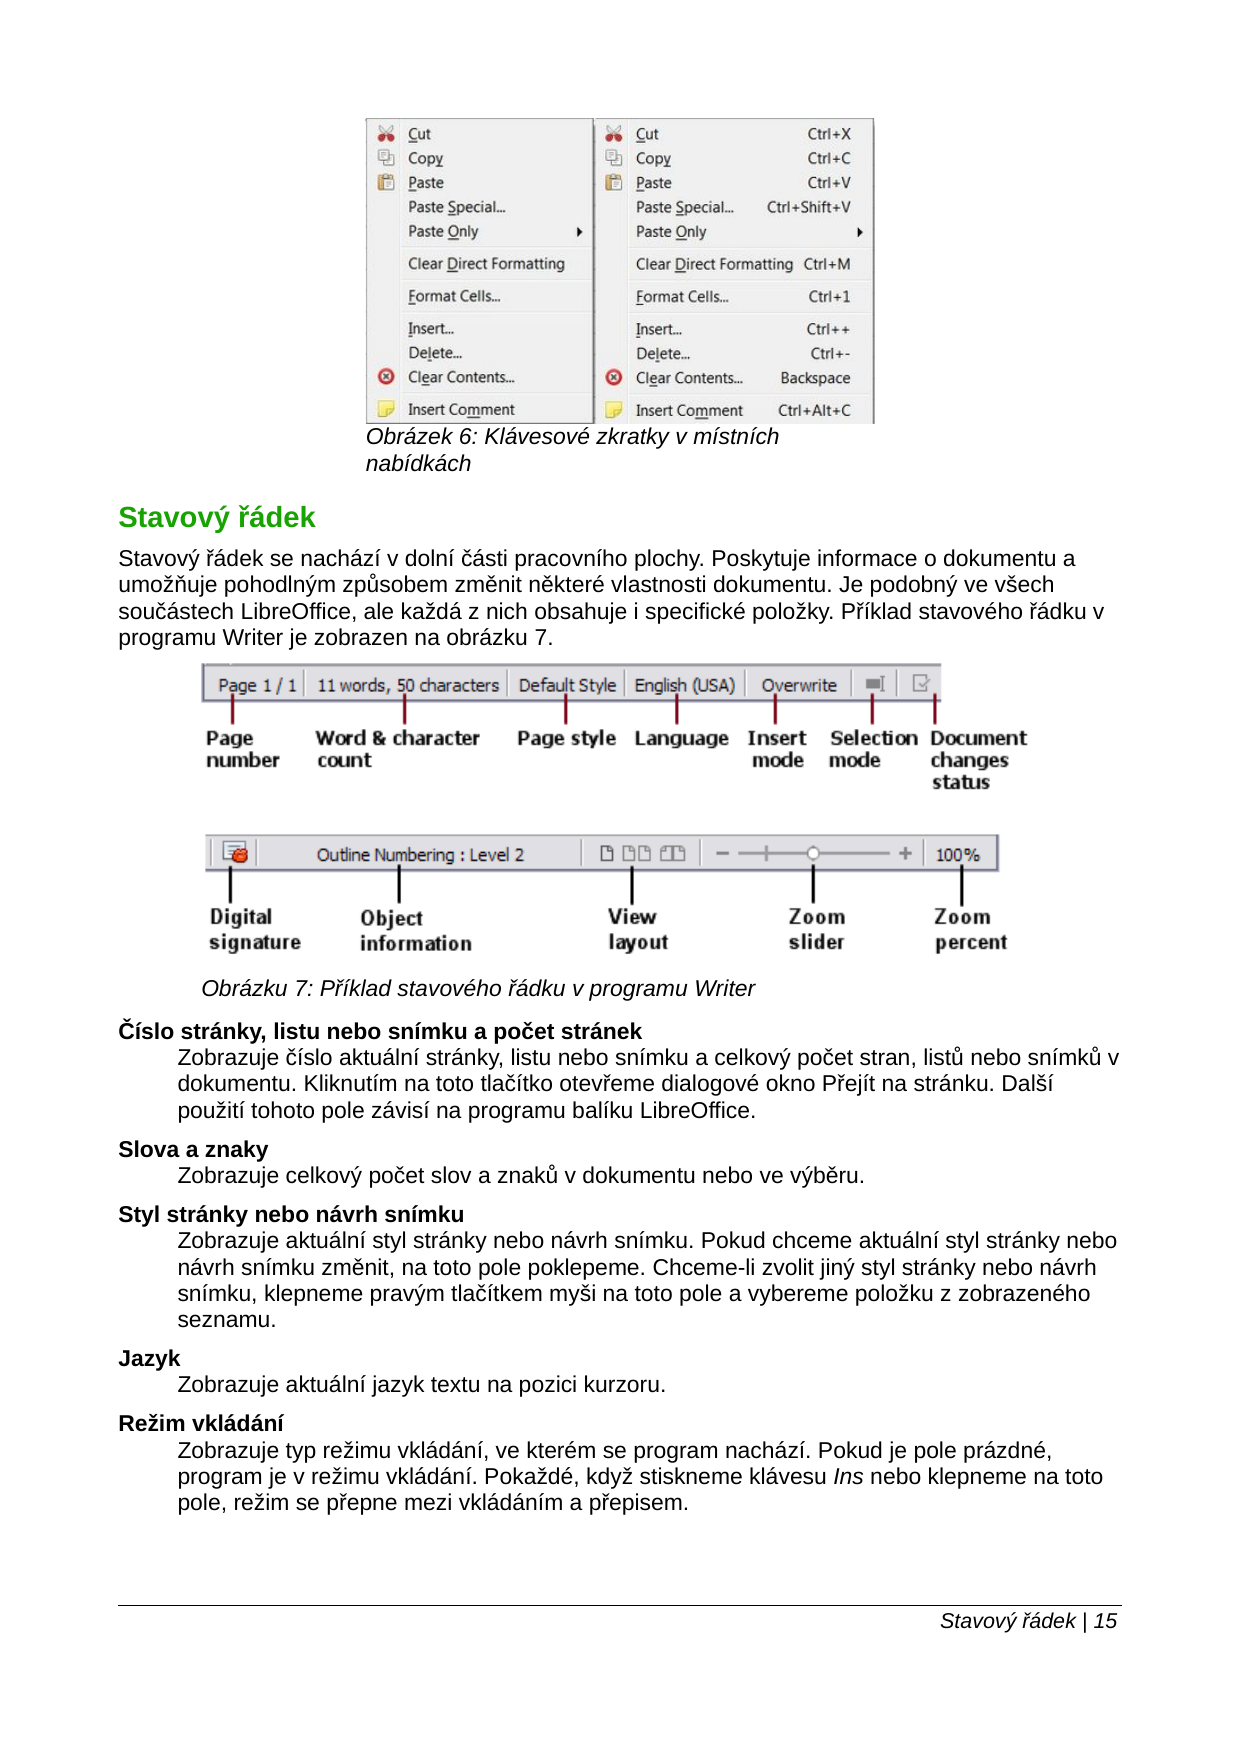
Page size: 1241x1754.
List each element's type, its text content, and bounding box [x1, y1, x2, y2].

picture [200, 662, 1040, 816]
text Zobrazuje aktuální styl stránky nebo návrh snímku. Pokud chceme aktuální styl stránky nebo návrh snímku změnit, na toto pole poklepeme. Chceme-li zvolit jiný styl stránky nebo návrh snímku, klepneme pravým tlačítkem myši na toto pole a vybereme položku z zobrazeného seznamu. [177, 1227, 1122, 1333]
picture [201, 830, 1023, 976]
text Styl stránky nebo návrh snímku [118, 1201, 1122, 1227]
text Zobrazuje celkový počet slov a znaků v dokumentu nebo ve výběru. [177, 1162, 1122, 1188]
text Obrázek 6: Klávesové zkratky v místních nabídkách [366, 424, 874, 476]
text Zobrazuje typ režimu vkládání, ve kterém se program nachází. Pokud je pole prázdné, program je v režimu vkládání. Pokaždé, když stiskneme klávesu Ins nebo klepneme na toto pole, režim se přepne mezi vkládáním a přepisem. [177, 1437, 1122, 1516]
text Jazyk [118, 1345, 1122, 1371]
text Číslo stránky, listu nebo snímku a počet stránek [118, 1018, 1122, 1044]
text Stavový řádek se nachází v dolní části pracovního plochy. Poskytuje informace o dokumentu a umožňuje pohodlným způsobem změnit některé vlastnosti dokumentu. Je podobný ve všech součástech LibreOffice, ale každá z nich obsahuje i specifické položky. Příklad stavového řádku v programu Writer je zobrazen na obrázku 7. [118, 545, 1122, 650]
subtitle Stavový řádek [118, 500, 1122, 533]
text Slova a znaky [118, 1136, 1122, 1162]
text Zobrazuje aktuální jazyk textu na pozici kurzoru. [177, 1371, 1122, 1398]
text Zobrazuje číslo aktuální stránky, listu nebo snímku a celkový počet stran, listů nebo snímků v dokumentu. Kliknutím na toto tlačítko otevřeme dialogové okno Přejít na stránku. Další použití tohoto pole závisí na programu balíku LibreOffice. [177, 1044, 1122, 1123]
text Režim vkládání [118, 1410, 1122, 1437]
text Obrázku 7: Příklad stavového řádku v programu Writer [201, 816, 1039, 1002]
picture [365, 118, 875, 424]
